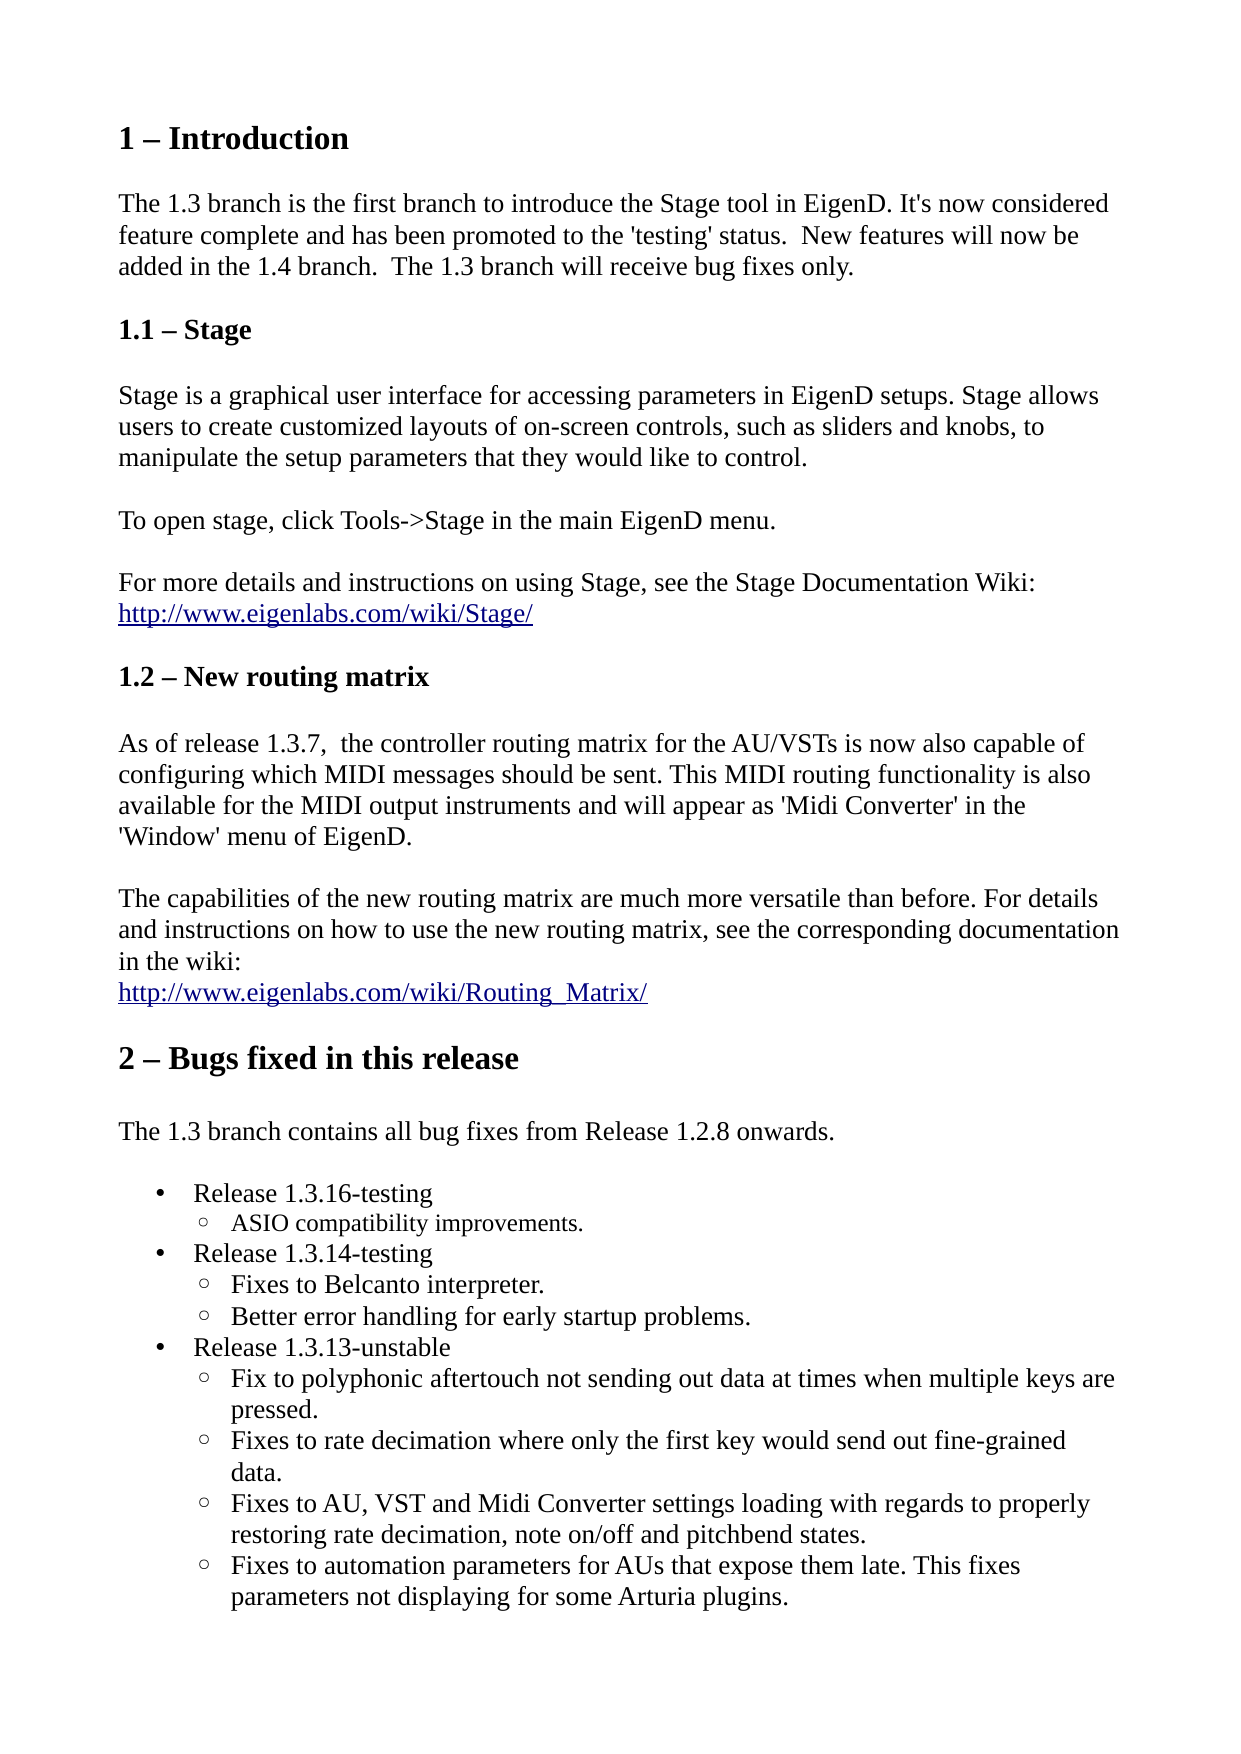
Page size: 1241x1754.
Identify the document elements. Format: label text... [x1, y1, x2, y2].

text 2 – Bugs fixed in this release [118, 1038, 1122, 1076]
list For more details and instructions on using Stage, see the Stage Documentation Wiki: http://www.eigenlabs.com/wiki/Stage/ [118, 566, 1122, 628]
text The 1.3 branch is the first branch to introduce the Stage tool in EigenD. It's now considered feature complete and has been promoted to the 'testing' status. New features will now be added in the 1.4 branch. The 1.3 branch will receive bug fixes only. [118, 188, 1122, 281]
list ASIO compatibility improvements. [193, 1208, 1122, 1237]
text 1.2 – New routing matrix [118, 659, 1122, 693]
text As of release 1.3.7, the controller routing matrix for the AU/VSTs is now also capable of configuring which MIDI messages should be sent. This MIDI routing functionality is also available for the MIDI output instruments and will appear as 'Midi Converter' in the 'Window' menu of EigenD. [118, 727, 1122, 851]
list Fixes to AU, VST and Midi Converter settings loading with regards to properly restoring rate decimation, note on/off and pitchbend states. [193, 1487, 1122, 1549]
text To open stage, click Tools->Stage in the main EigenD menu. [118, 504, 1122, 535]
list Fix to polyphonic aftertouch not sending out data at times when multiple keys are pressed. [193, 1362, 1122, 1424]
text Stage is a graphical user interface for accessing parameters in EigenD setups. Stage allows users to create customized layouts of on-screen controls, such as sliders and knobs, to manipulate the setup parameters that they would like to control. [118, 379, 1122, 473]
list Fixes to Belcanto interpreter. [193, 1268, 1122, 1299]
list Release 1.3.14-testing [156, 1237, 1122, 1268]
list Fixes to automation parameters for AUs that expose them late. This fixes parameters not displaying for some Arturia plugins. [193, 1549, 1122, 1612]
text 1.1 – Stage [118, 312, 1122, 346]
list Release 1.3.16-testing [156, 1177, 1122, 1208]
list Better error handling for early startup problems. [193, 1299, 1122, 1331]
list Fixes to rate decimation where only the first key would send out fine-grained data. [193, 1424, 1122, 1487]
text 1 – Introduction [118, 118, 1122, 156]
text http://www.eigenlabs.com/wiki/Routing_Matrix/ [118, 976, 1122, 1007]
list Release 1.3.13-unstable [156, 1331, 1122, 1362]
text The 1.3 branch contains all bug fixes from Release 1.2.8 onwards. [118, 1115, 1122, 1146]
text The capabilities of the new routing matrix are much more versatile than before. For details and instructions on how to use the new routing matrix, see the corresponding documentation in the wiki: [118, 882, 1122, 976]
